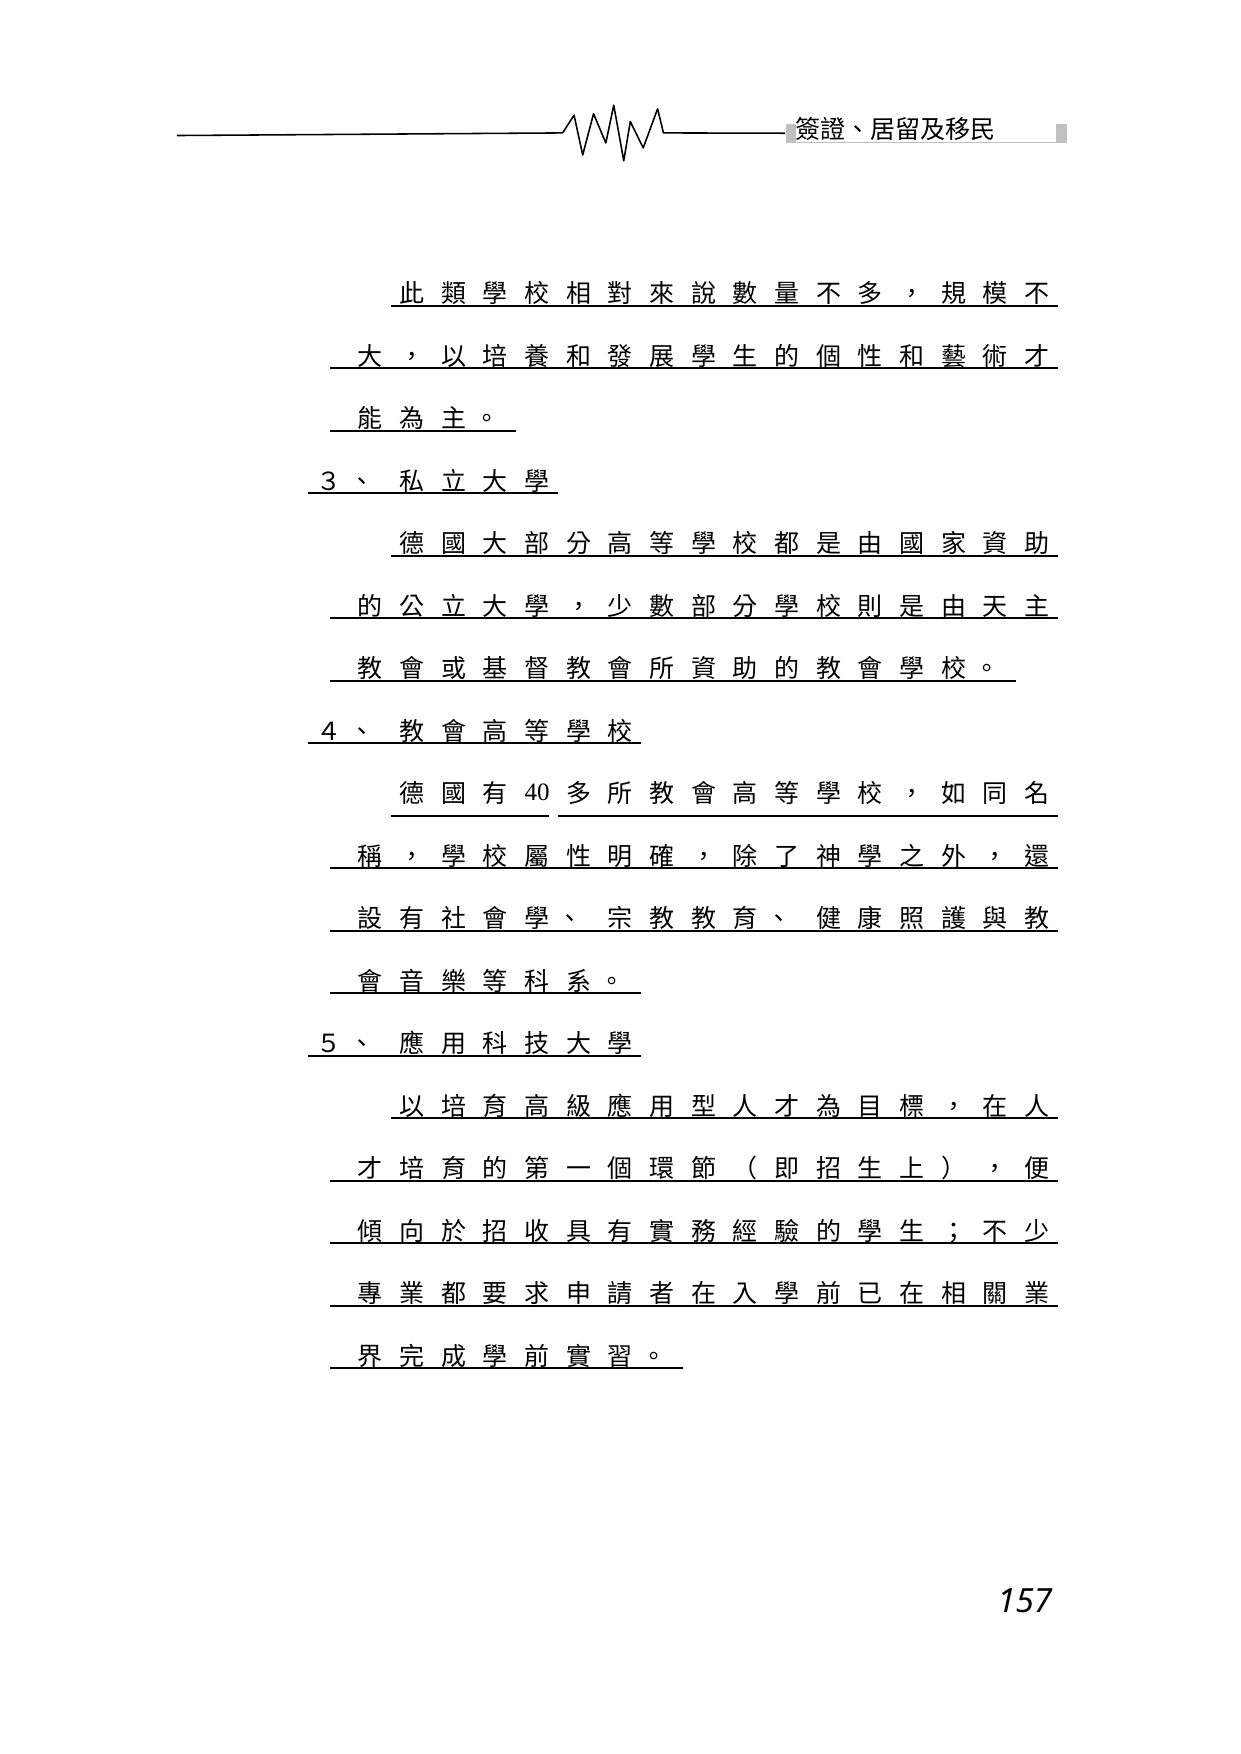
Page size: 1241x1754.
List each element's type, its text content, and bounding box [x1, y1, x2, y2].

text 會音樂等科系。 [330, 932, 1058, 1000]
text 以培育高級應用型人才為目標，在人才培育的第一個環節（即招生上），便 [330, 1063, 1058, 1180]
text 教會或基督教會所資助的教會學校。 [330, 619, 1058, 688]
text 設有社會學、宗教教育、健康照護與教 [330, 869, 1058, 930]
text 專業都要求申請者在入學前已在相關業 [330, 1244, 1058, 1305]
text 德國有40多所教會高等學校，如同名稱，學校屬性明確，除了神學之外，還 [330, 750, 1058, 867]
text ５、應用科技大學 [281, 1000, 1058, 1063]
text 能為主。 [330, 369, 1058, 438]
text ４、教會高等學校 [281, 688, 1058, 750]
text 德國大部分高等學校都是由國家資助的公立大學，少數部分學校則是由天主 [330, 500, 1058, 617]
text ３、私立大學 [281, 438, 1058, 500]
text 此類學校相對來說數量不多，規模不大，以培養和發展學生的個性和藝術才 [330, 250, 1058, 367]
text 界完成學前實習。 [330, 1307, 1058, 1375]
text 傾向於招收具有實務經驗的學生；不少 [330, 1182, 1058, 1242]
